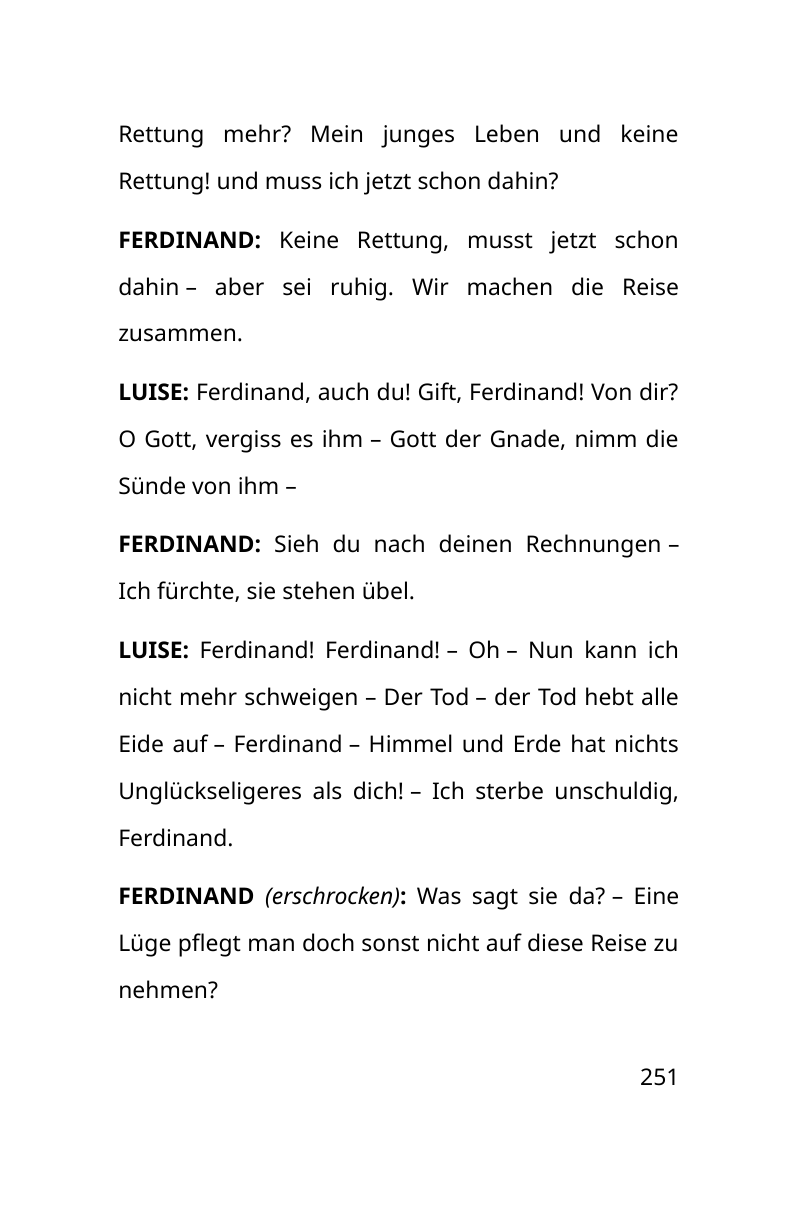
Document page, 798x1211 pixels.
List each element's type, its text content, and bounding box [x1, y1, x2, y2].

text FERDINAND: Sieh du nach deinen Rechnungen – Ich fürchte, sie stehen übel. [118, 528, 679, 607]
text LUISE: Ferdinand! Ferdinand! – Oh – Nun kann ich nicht mehr schweigen – Der Tod – der Tod hebt alle Eide auf – Ferdinand – Himmel und Erde hat nichts Unglückseligeres als dich! – Ich sterbe unschuldig, Ferdinand. [118, 634, 679, 853]
text FERDINAND (erschrocken): Was sagt sie da? – Eine Lüge pflegt man doch sonst nicht auf diese Reise zu nehmen? [118, 880, 679, 1005]
text LUISE: Ferdinand, auch du! Gift, Ferdinand! Von dir? O Gott, vergiss es ihm – Gott der Gnade, nimm die Sünde von ihm – [118, 376, 679, 501]
text FERDINAND: Keine Rettung, musst jetzt schon dahin – aber sei ruhig. Wir machen die Reise zusammen. [118, 224, 679, 349]
text Rettung mehr? Mein junges Leben und keine Rettung! und muss ich jetzt schon dahin? [118, 118, 679, 196]
